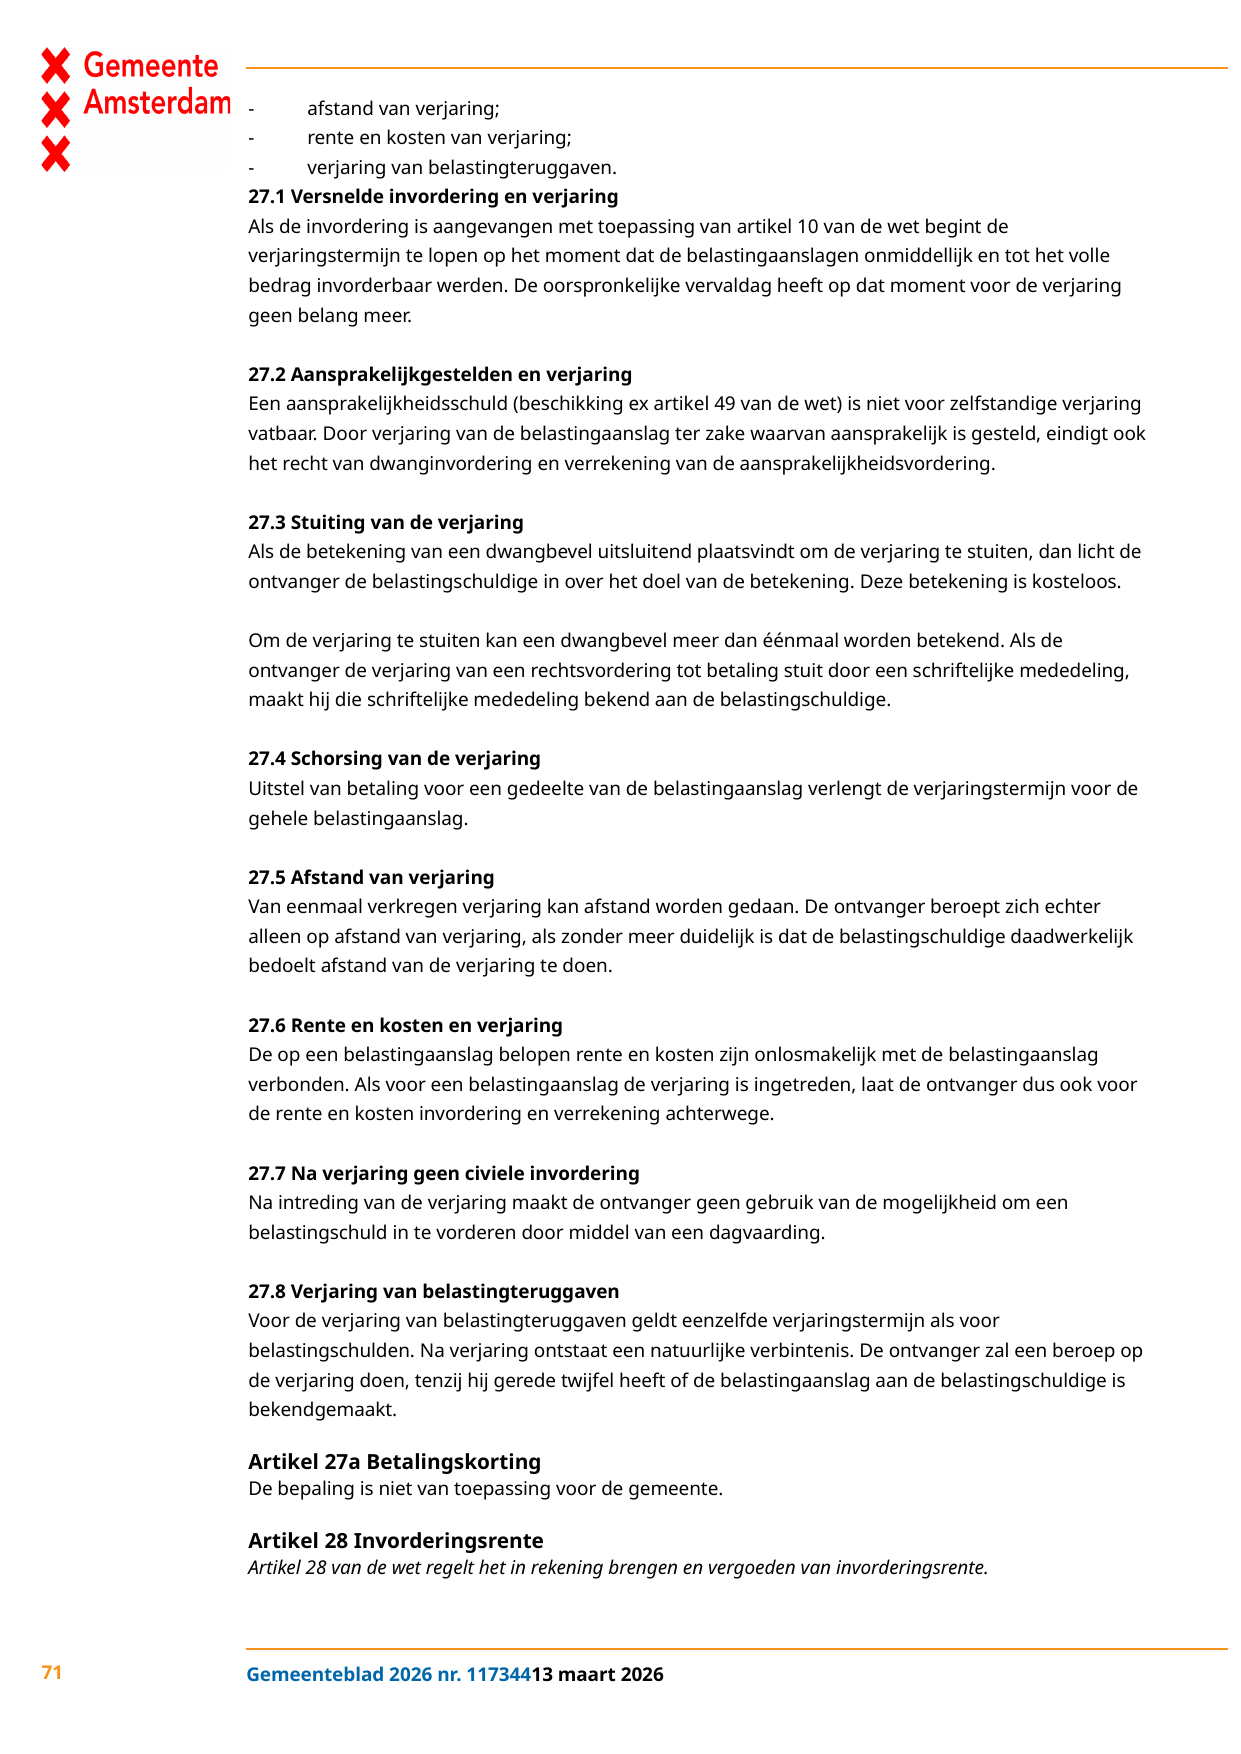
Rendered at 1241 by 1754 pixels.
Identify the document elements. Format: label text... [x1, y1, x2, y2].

picture [41, 47, 231, 172]
text 27.2 Aansprakelijkgestelden en verjaring [248, 361, 1152, 387]
text Een aansprakelijkheidsschuld (beschikking ex artikel 49 van de wet) is niet voor zelfstandige verjaring vatbaar. Door verjaring van de belastingaanslag ter zake waarvan aansprakelijk is gesteld, eindigt ook het recht van dwanginvordering en verrekening van de aansprakelijkheidsvordering. [248, 391, 1152, 476]
text De op een belastingaanslag belopen rente en kosten zijn onlosmakelijk met de belastingaanslag verbonden. Als voor een belastingaanslag de verjaring is ingetreden, laat de ontvanger dus ook voor de rente en kosten invordering en verrekening achterwege. [248, 1041, 1152, 1126]
text 27.7 Na verjaring geen civiele invordering [248, 1160, 1152, 1186]
text 27.8 Verjaring van belastingteruggaven [248, 1278, 1152, 1304]
text 27.5 Afstand van verjaring [248, 864, 1152, 890]
text Als de invordering is aangevangen met toepassing van artikel 10 van de wet begint de verjaringstermijn te lopen op het moment dat de belastingaanslagen onmiddellijk en tot het volle bedrag invorderbaar werden. De oorspronkelijke vervaldag heeft op dat moment voor de verjaring geen belang meer. [248, 213, 1152, 328]
text De bepaling is niet van toepassing voor de gemeente. [248, 1475, 1152, 1501]
list rente en kosten van verjaring; [248, 124, 1152, 150]
text 27.1 Versnelde invordering en verjaring [248, 183, 1152, 209]
list verjaring van belastingteruggaven. [248, 154, 1152, 180]
text Als de betekening van een dwangbevel uitsluitend plaatsvindt om de verjaring te stuiten, dan licht de ontvanger de belastingschuldige in over het doel van de betekening. Deze betekening is kosteloos. [248, 538, 1152, 594]
text Artikel 28 van de wet regelt het in rekening brengen en vergoeden van invorderingsrente. [248, 1554, 1152, 1580]
list afstand van verjaring; [248, 95, 1152, 121]
text Uitstel van betaling voor een gedeelte van de belastingaanslag verlengt de verjaringstermijn voor de gehele belastingaanslag. [248, 775, 1152, 831]
text Voor de verjaring van belastingteruggaven geldt eenzelfde verjaringstermijn als voor belastingschulden. Na verjaring ontstaat een natuurlijke verbintenis. De ontvanger zal een beroep op de verjaring doen, tenzij hij gerede twijfel heeft of de belastingaanslag aan de belastingschuldige is bekendgemaakt. [248, 1308, 1152, 1422]
text 27.3 Stuiting van de verjaring [248, 509, 1152, 535]
text 27.6 Rente en kosten en verjaring [248, 1012, 1152, 1038]
text Om de verjaring te stuiten kan een dwangbevel meer dan éénmaal worden betekend. Als de ontvanger de verjaring van een rechtsvordering tot betaling stuit door een schriftelijke mededeling, maakt hij die schriftelijke mededeling bekend aan de belastingschuldige. [248, 627, 1152, 712]
text 27.4 Schorsing van de verjaring [248, 746, 1152, 771]
text Van eenmaal verkregen verjaring kan afstand worden gedaan. De ontvanger beroept zich echter alleen op afstand van verjaring, als zonder meer duidelijk is dat de belastingschuldige daadwerkelijk bedoelt afstand van de verjaring te doen. [248, 893, 1152, 978]
text Na intreding van de verjaring maakt de ontvanger geen gebruik van de mogelijkheid om een belastingschuld in te vorderen door middel van een dagvaarding. [248, 1189, 1152, 1245]
text Artikel 27a Betalingskorting [248, 1447, 1152, 1475]
text Artikel 28 Invorderingsrente [248, 1526, 1152, 1554]
